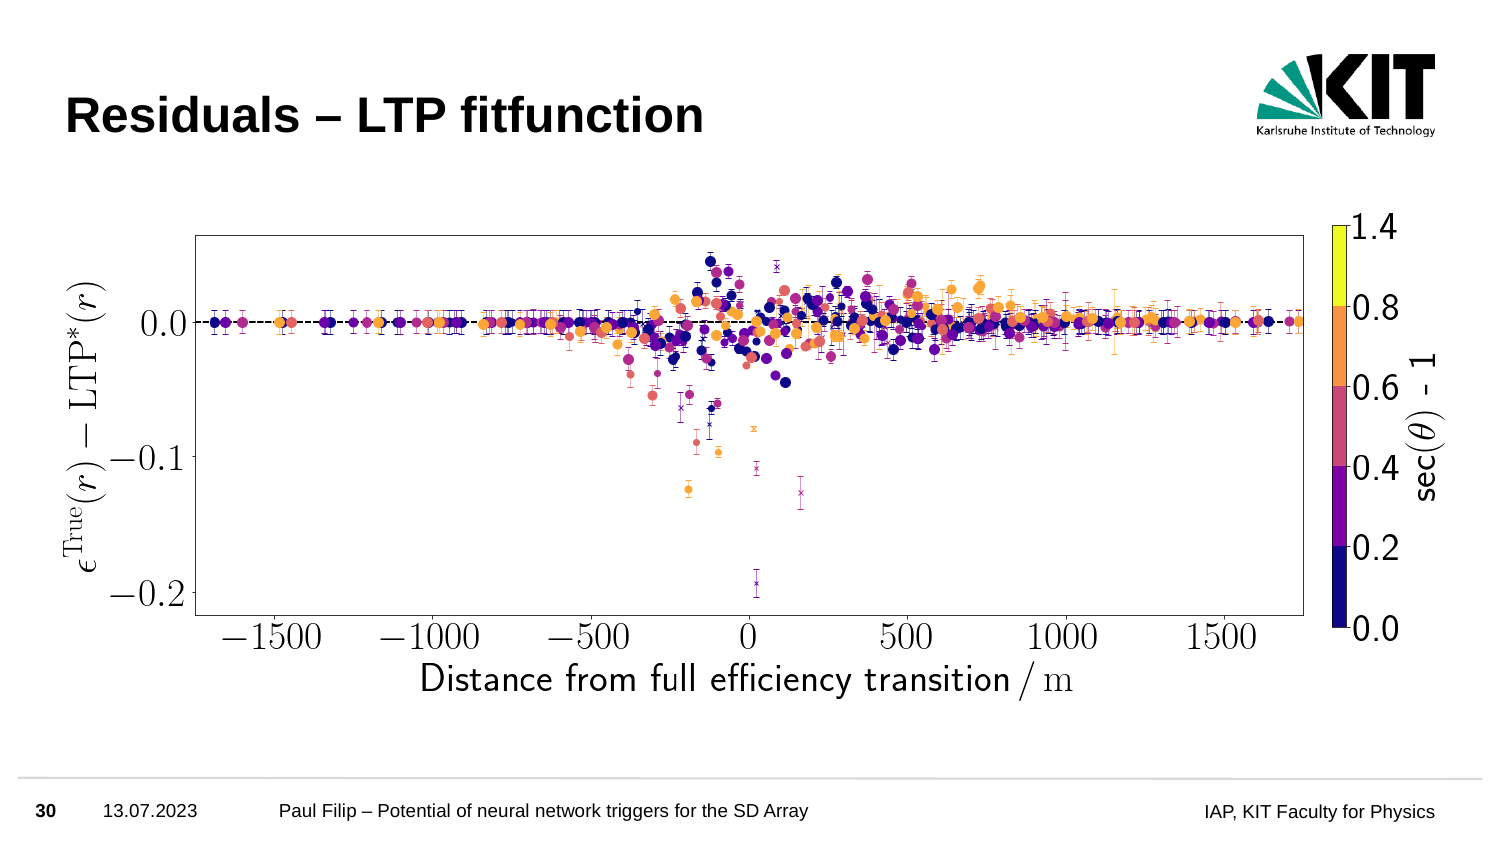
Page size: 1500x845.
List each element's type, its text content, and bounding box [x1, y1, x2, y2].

slide_number 13.07.2023 [102, 778, 272, 844]
slide_number [35, 778, 89, 844]
picture [55, 204, 1451, 707]
picture [1257, 54, 1435, 137]
title Residuals – LTP fitfunction [64, 48, 1192, 144]
